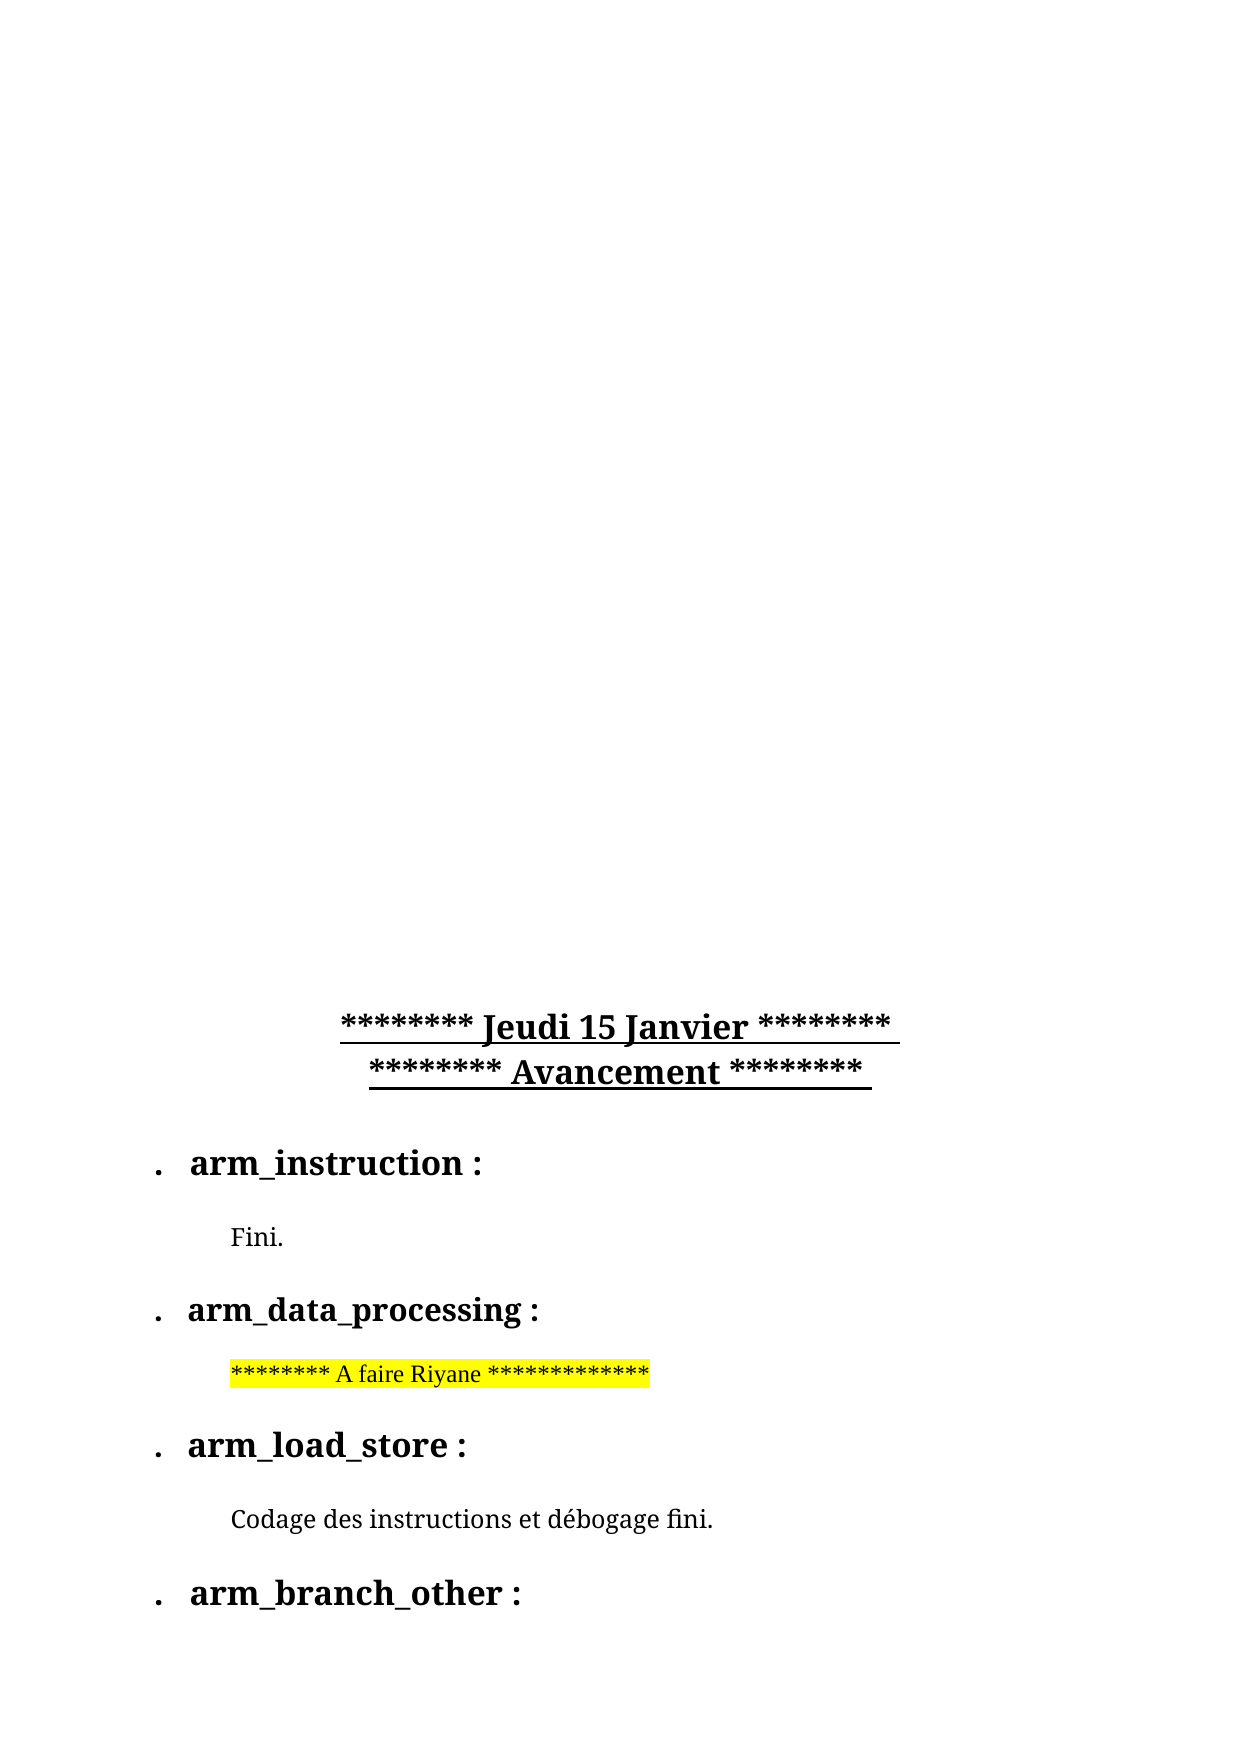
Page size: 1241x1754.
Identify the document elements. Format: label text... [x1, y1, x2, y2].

text ******** Avancement ******** [118, 1049, 1122, 1094]
text . arm_load_store : [153, 1422, 1122, 1467]
text ******** Jeudi 15 Janvier ******** [118, 1004, 1122, 1049]
text ******** A faire Riyane ************* [230, 1359, 1122, 1388]
text . arm_branch_other : [153, 1569, 1122, 1615]
text . arm_instruction : [153, 1140, 1122, 1185]
text . arm_data_processing : [153, 1288, 1122, 1330]
text Codage des instructions et débogage fini. [230, 1501, 1122, 1535]
text Fini. [230, 1219, 1122, 1253]
